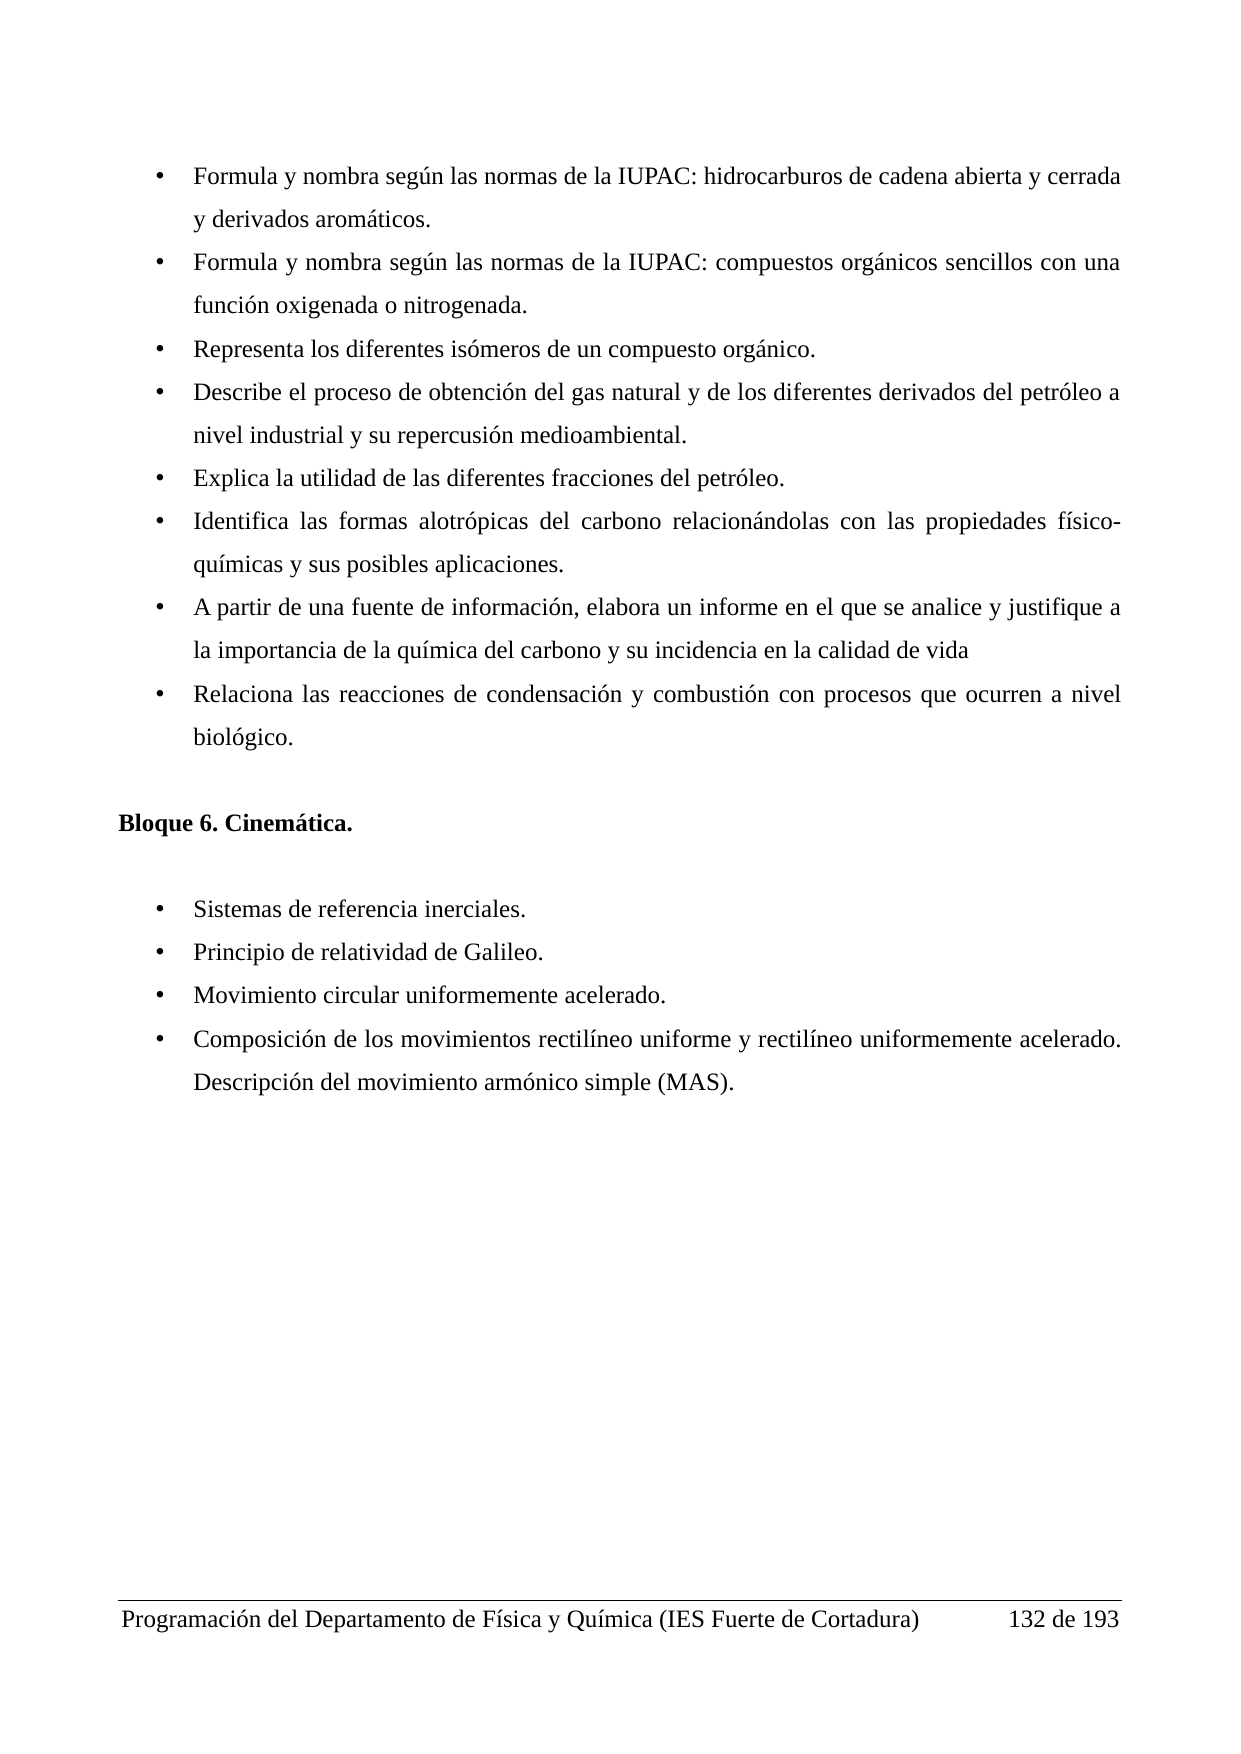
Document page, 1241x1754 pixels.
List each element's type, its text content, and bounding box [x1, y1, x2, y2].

list Explica la utilidad de las diferentes fracciones del petróleo. [156, 463, 1122, 492]
list Principio de relatividad de Galileo. [156, 937, 1122, 966]
list Formula y nombra según las normas de la IUPAC: hidrocarburos de cadena abierta y cerrada y derivados aromáticos. [156, 161, 1122, 233]
list Composición de los movimientos rectilíneo uniforme y rectilíneo uniformemente acelerado. Descripción del movimiento armónico simple (MAS). [156, 1024, 1122, 1096]
list Identifica las formas alotrópicas del carbono relacionándolas con las propiedades físico-químicas y sus posibles aplicaciones. [156, 506, 1122, 578]
text Bloque 6. Cinemática. [118, 808, 1122, 837]
list Relaciona las reacciones de condensación y combustión con procesos que ocurren a nivel biológico. [156, 679, 1122, 751]
list Sistemas de referencia inerciales. [156, 894, 1122, 923]
list A partir de una fuente de información, elabora un informe en el que se analice y justifique a la importancia de la química del carbono y su incidencia en la calidad de vida [156, 592, 1122, 664]
list Describe el proceso de obtención del gas natural y de los diferentes derivados del petróleo a nivel industrial y su repercusión medioambiental. [156, 377, 1122, 449]
list Formula y nombra según las normas de la IUPAC: compuestos orgánicos sencillos con una función oxigenada o nitrogenada. [156, 247, 1122, 319]
list Representa los diferentes isómeros de un compuesto orgánico. [156, 334, 1122, 362]
list Movimiento circular uniformemente acelerado. [156, 981, 1122, 1009]
